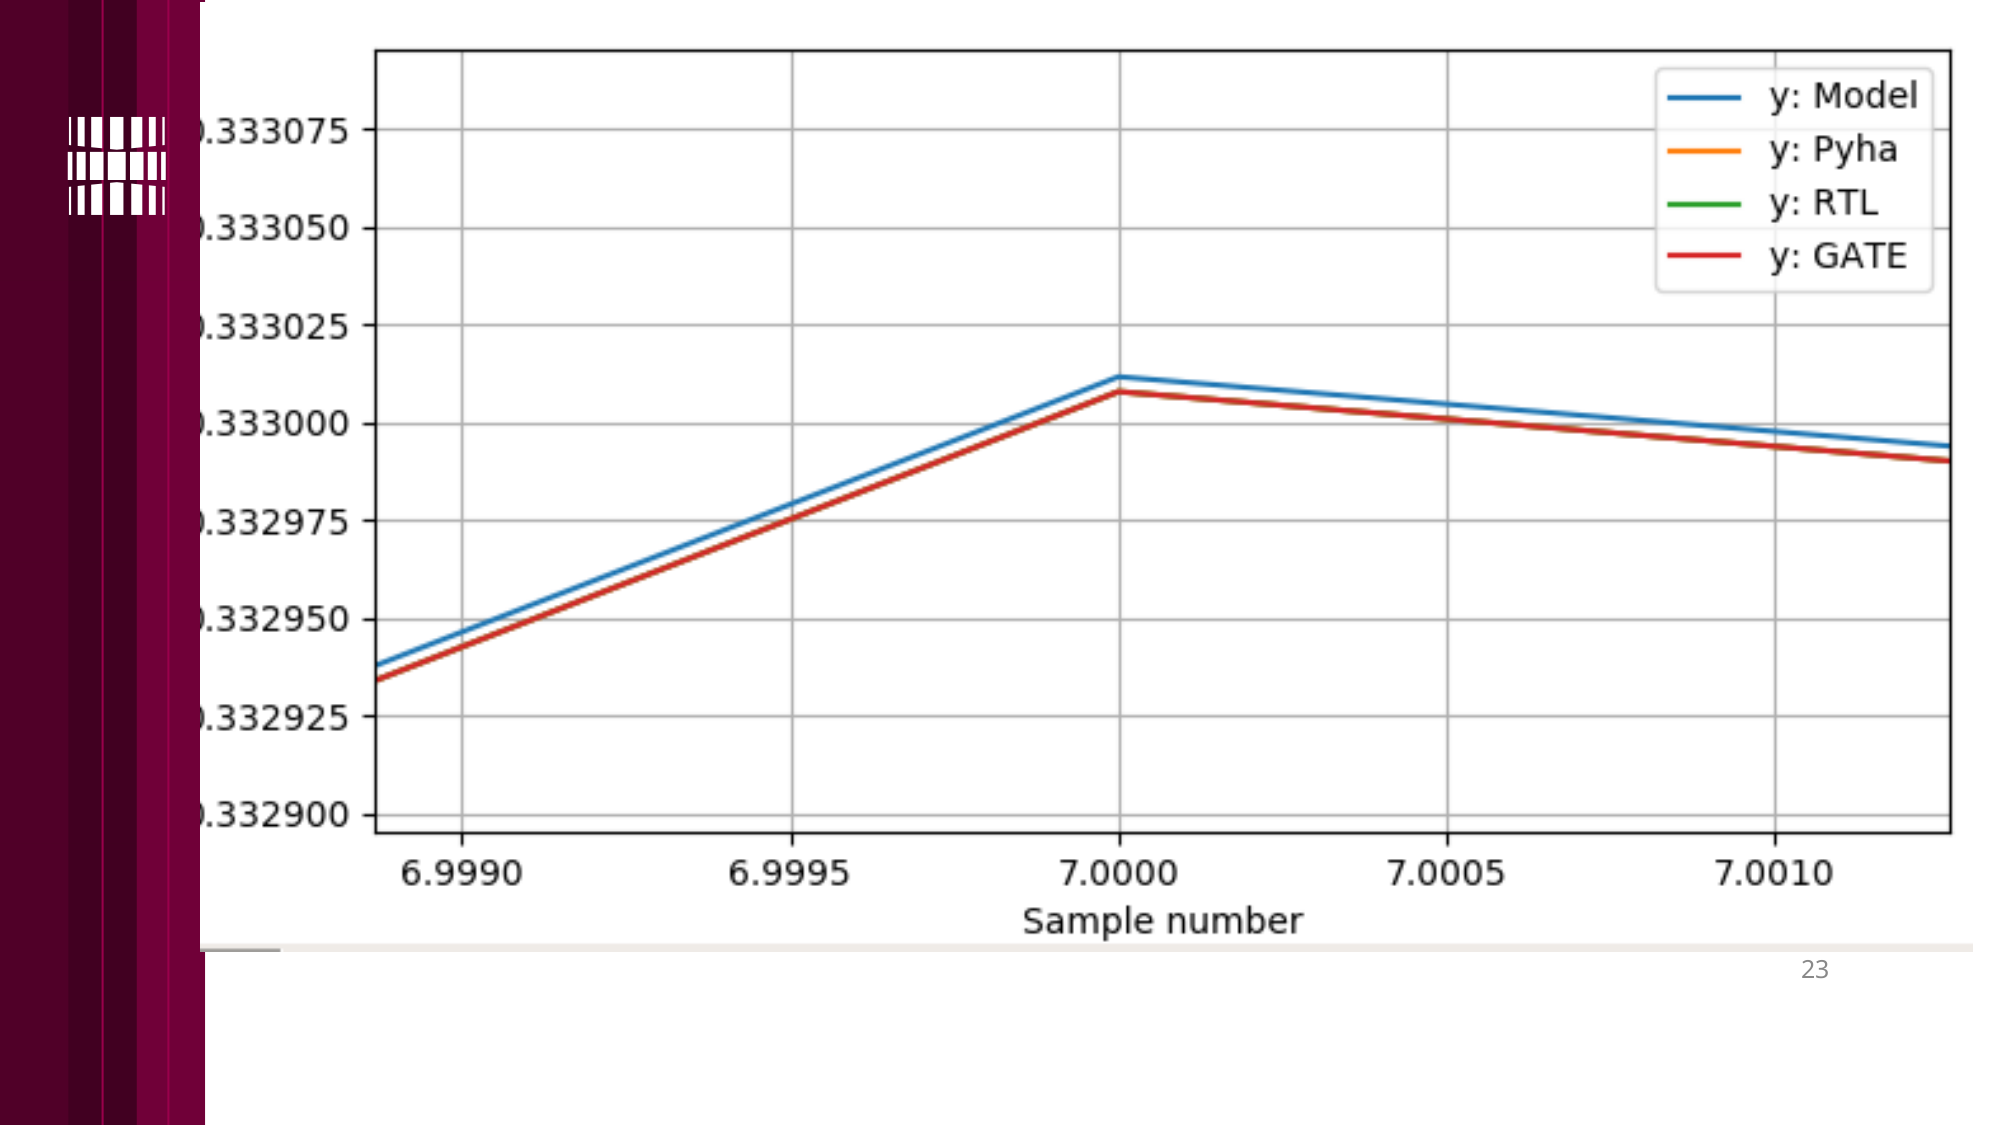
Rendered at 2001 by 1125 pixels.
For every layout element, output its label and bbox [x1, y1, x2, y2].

picture [200, 2, 1973, 952]
